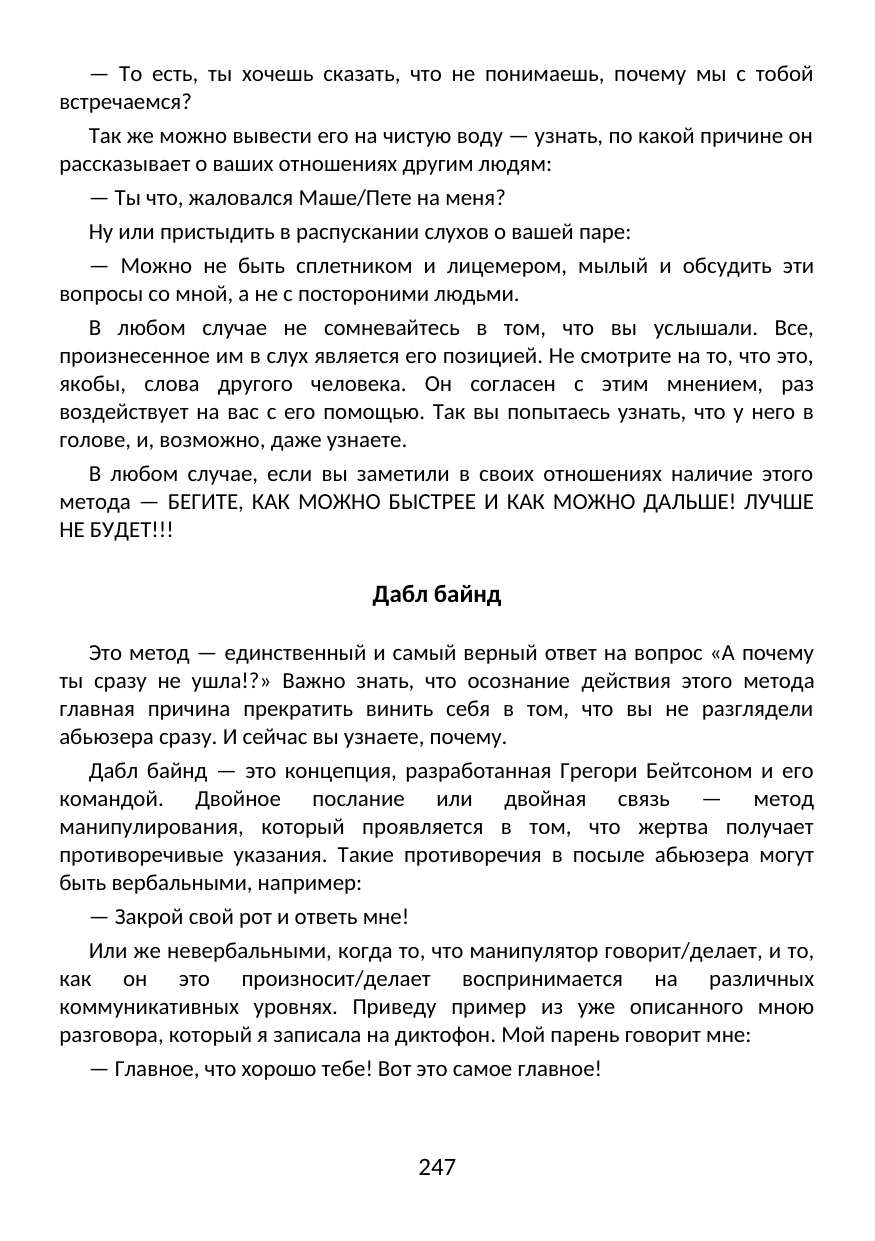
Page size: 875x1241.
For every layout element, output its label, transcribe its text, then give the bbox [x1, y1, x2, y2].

text — То есть, ты хочешь сказать, что не понимаешь, почему мы с тобой встречаемся? [59, 59, 815, 115]
text Ну или пристыдить в распускании слухов о вашей паре: [59, 217, 815, 245]
text Или же невербальными, когда то, что манипулятор говорит/делает, и то, как он это произносит/делает воспринимается на различных коммуникативных уровнях. Приведу пример из уже описанного мною разговора, который я записала на диктофон. Мой парень говорит мне: [59, 936, 815, 1048]
text В любом случае не сомневайтесь в том, что вы услышали. Все, произнесенное им в слух является его позицией. Не смотрите на то, что это, якобы, слова другого человека. Он согласен с этим мнением, раз воздействует на вас с его помощью. Так вы попытаесь узнать, что у него в голове, и, возможно, даже узнаете. [59, 313, 815, 453]
text В любом случае, если вы заметили в своих отношениях наличие этого метода — БЕГИТЕ, КАК МОЖНО БЫСТРЕЕ И КАК МОЖНО ДАЛЬШЕ! ЛУЧШЕ НЕ БУДЕТ!!! [59, 459, 815, 543]
text — Закрой свой рот и ответь мне! [59, 902, 815, 931]
text Так же можно вывести его на чистую воду — узнать, по какой причине он рассказывает о ваших отношениях другим людям: [59, 121, 815, 177]
text Дабл байнд — это концепция, разработанная Грегори Бейтсоном и его командой. Двойное послание или двойная связь — метод манипулирования, который проявляется в том, что жертва получает противоречивые указания. Такие противоречия в посыле абьюзера могут быть вербальными, например: [59, 756, 815, 897]
text — Главное, что хорошо тебе! Вот это самое главное! [59, 1054, 815, 1082]
text — Ты что, жаловался Маше/Пете на меня? [59, 183, 815, 211]
text — Можно не быть сплетником и лицемером, мылый и обсудить эти вопросы со мной, а не с постороними людьми. [59, 251, 815, 307]
subtitle Дабл байнд [59, 578, 815, 609]
text Это метод — единственный и самый верный ответ на вопрос «А почему ты сразу не ушла!?» Важно знать, что осознание действия этого метода главная причина прекратить винить себя в том, что вы не разглядели абьюзера сразу. И сейчас вы узнаете, почему. [59, 638, 815, 751]
